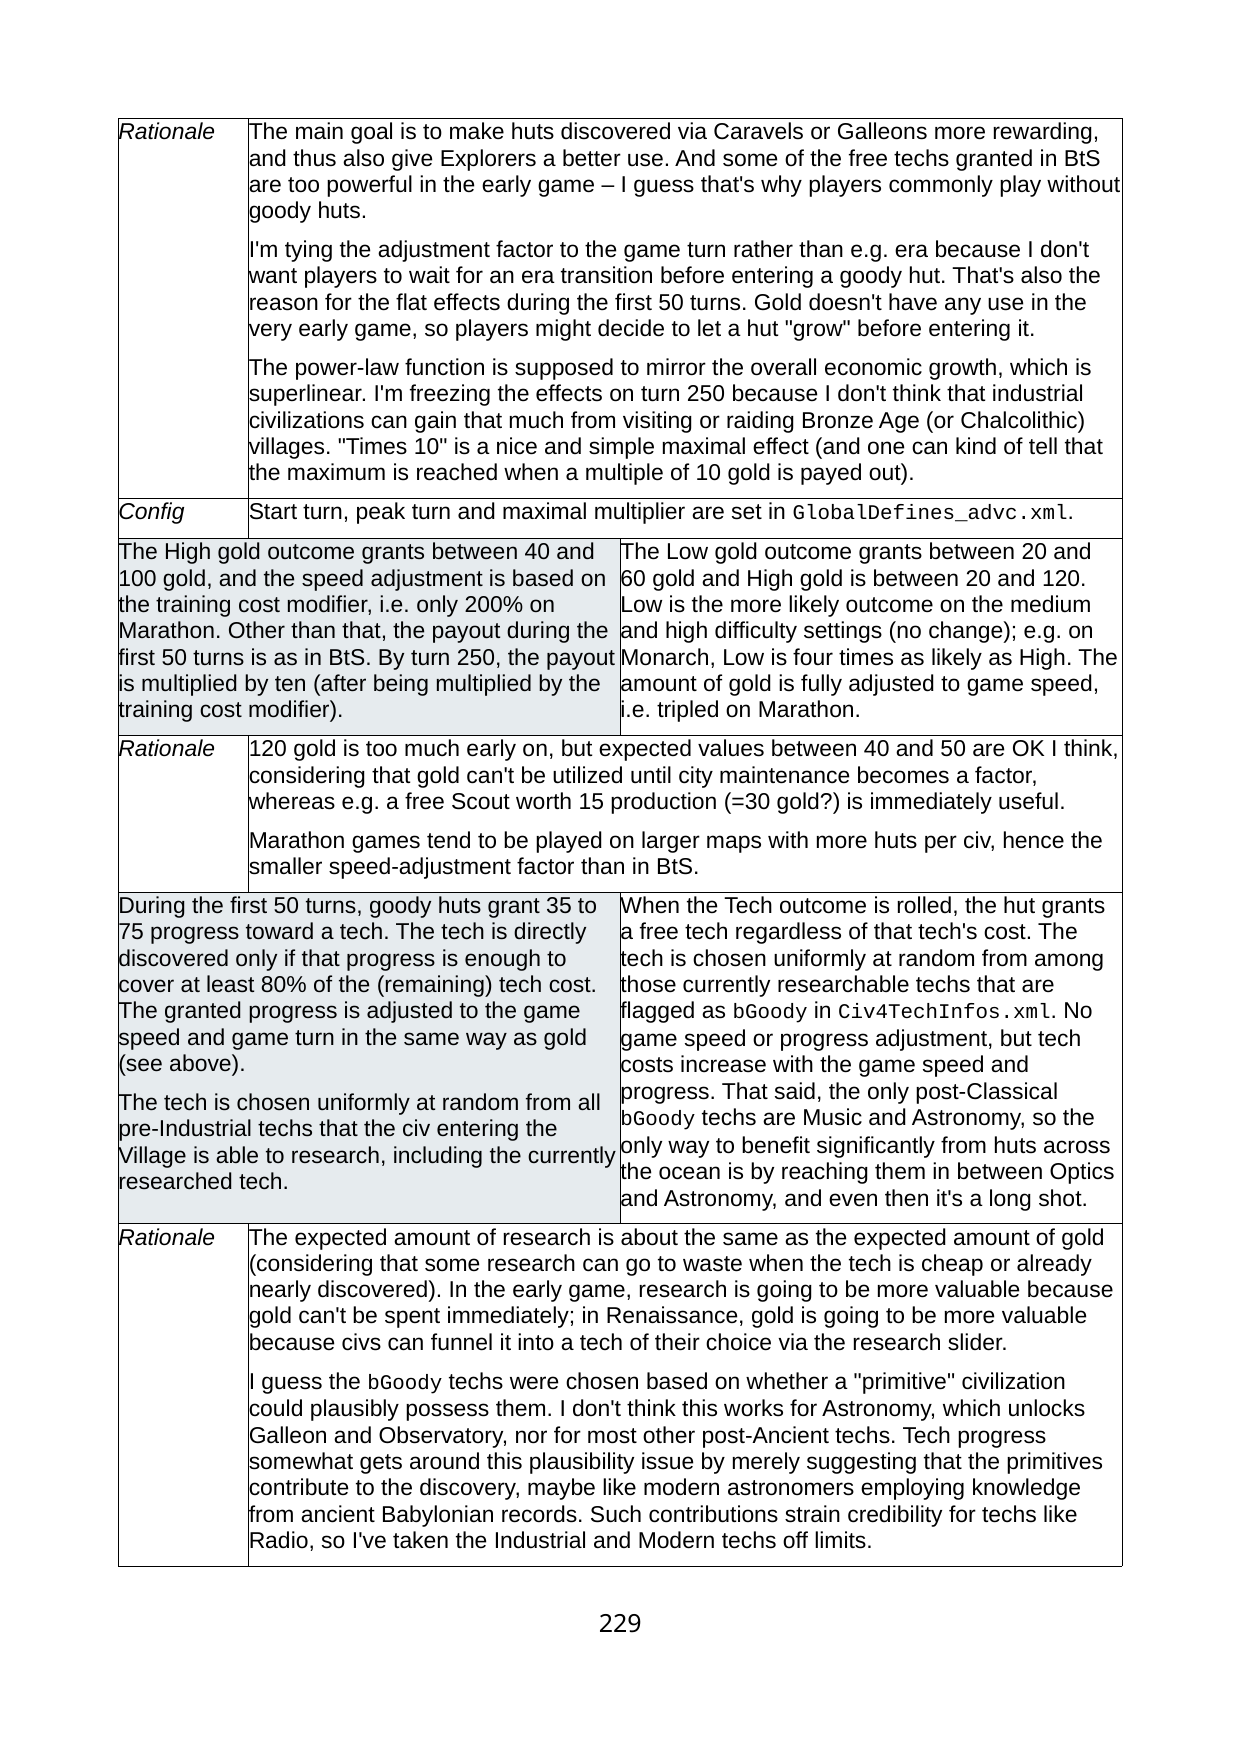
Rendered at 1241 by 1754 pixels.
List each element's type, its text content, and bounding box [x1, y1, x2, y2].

table_cell Config [119, 499, 248, 538]
table_cell The main goal is to make huts discovered via Caravels or Galleons more rewarding, and thus also give Explorers a better use. And some of the free techs granted in BtS are too powerful in the early game – I guess that's why players commonly play without goody huts. I'm tying the adjustment factor to the game turn rather than e.g. era because I don't want players to wait for an era transition before entering a goody hut. That's also the reason for the flat effects during the first 50 turns. Gold doesn't have any use in the very early game, so players might decide to let a hut "grow" before entering it. The power-law function is supposed to mirror the overall economic growth, which is superlinear. I'm freezing the effects on turn 250 because I don't think that industrial civilizations can gain that much from visiting or raiding Bronze Age (or Chalcolithic) villages. "Times 10" is a nice and simple maximal effect (and one can kind of tell that the maximum is reached when a multiple of 10 gold is payed out). [249, 119, 1122, 498]
table_cell 120 gold is too much early on, but expected values between 40 and 50 are OK I think, considering that gold can't be utilized until city maintenance becomes a factor, whereas e.g. a free Scout worth 15 production (=30 gold?) is immediately useful. Marathon games tend to be played on larger maps with more huts per civ, hence the smaller speed-adjustment factor than in BtS. [249, 736, 1122, 892]
table_cell Rationale [119, 1224, 248, 1566]
table_cell During the first 50 turns, goody huts grant 35 to 75 progress toward a tech. The tech is directly discovered only if that progress is enough to cover at least 80% of the (remaining) tech cost. The granted progress is adjusted to the game speed and game turn in the same way as gold (see above). The tech is chosen uniformly at random from all pre-Industrial techs that the civ entering the Village is able to research, including the currently researched tech. [119, 893, 620, 1223]
table_cell Start turn, peak turn and maximal multiplier are set in GlobalDefines_advc.xml. [249, 499, 1122, 538]
table_cell Rationale [119, 119, 248, 498]
table_cell The Low gold outcome grants between 20 and 60 gold and High gold is between 20 and 120. Low is the more likely outcome on the medium and high difficulty settings (no change); e.g. on Monarch, Low is four times as likely as High. The amount of gold is fully adjusted to game speed, i.e. tripled on Marathon. [621, 539, 1122, 735]
table_cell When the Tech outcome is rolled, the hut grants a free tech regardless of that tech's cost. The tech is chosen uniformly at random from among those currently researchable techs that are flagged as bGoody in Civ4TechInfos.xml. No game speed or progress adjustment, but tech costs increase with the game speed and progress. That said, the only post-Classical bGoody techs are Music and Astronomy, so the only way to benefit significantly from huts across the ocean is by reaching them in between Optics and Astronomy, and even then it's a long shot. [621, 893, 1122, 1223]
table_cell The expected amount of research is about the same as the expected amount of gold (considering that some research can go to waste when the tech is cheap or already nearly discovered). In the early game, research is going to be more valuable because gold can't be spent immediately; in Renaissance, gold is going to be more valuable because civs can funnel it into a tech of their choice via the research slider. I guess the bGoody techs were chosen based on whether a "primitive" civilization could plausibly possess them. I don't think this works for Astronomy, which unlocks Galleon and Observatory, nor for most other post-Ancient techs. Tech progress somewhat gets around this plausibility issue by merely suggesting that the primitives contribute to the discovery, maybe like modern astronomers employing knowledge from ancient Babylonian records. Such contributions strain credibility for techs like Radio, so I've taken the Industrial and Modern techs off limits. [249, 1224, 1122, 1566]
table_cell The High gold outcome grants between 40 and 100 gold, and the speed adjustment is based on the training cost modifier, i.e. only 200% on Marathon. Other than that, the payout during the first 50 turns is as in BtS. By turn 250, the payout is multiplied by ten (after being multiplied by the training cost modifier). [119, 539, 620, 735]
table_cell Rationale [119, 736, 248, 892]
